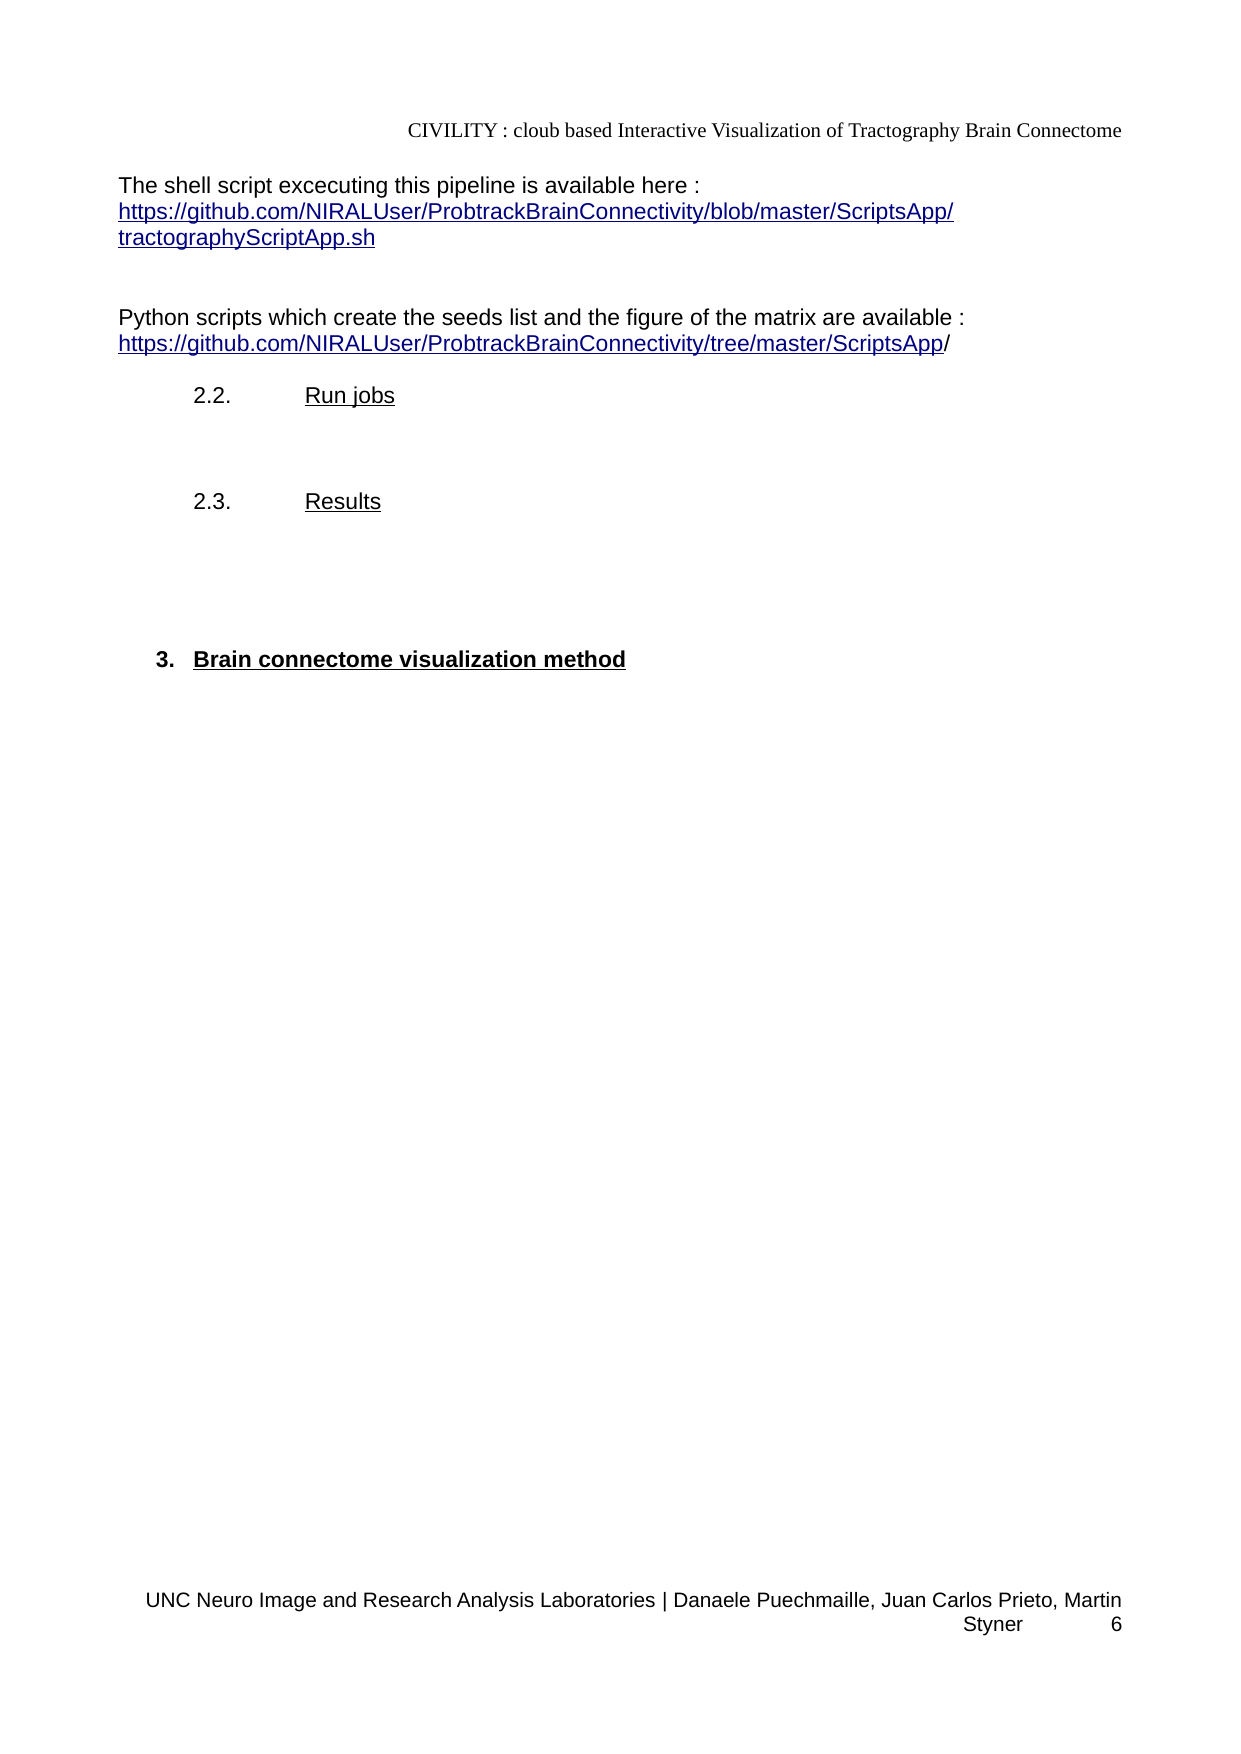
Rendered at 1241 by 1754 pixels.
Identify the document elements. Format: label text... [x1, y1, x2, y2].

list Results [193, 488, 1122, 514]
text Python scripts which create the seeds list and the figure of the matrix are available : https://github.com/NIRALUser/ProbtrackBrainConnectivity/tree/master/ScriptsApp/ [118, 303, 1122, 356]
list Brain connectome visualization method [156, 646, 1122, 672]
text The shell script excecuting this pipeline is available here : https://github.com/NIRALUser/ProbtrackBrainConnectivity/blob/master/ScriptsApp/tractographyScriptApp.sh [118, 172, 1122, 251]
list Run jobs [193, 382, 1122, 409]
